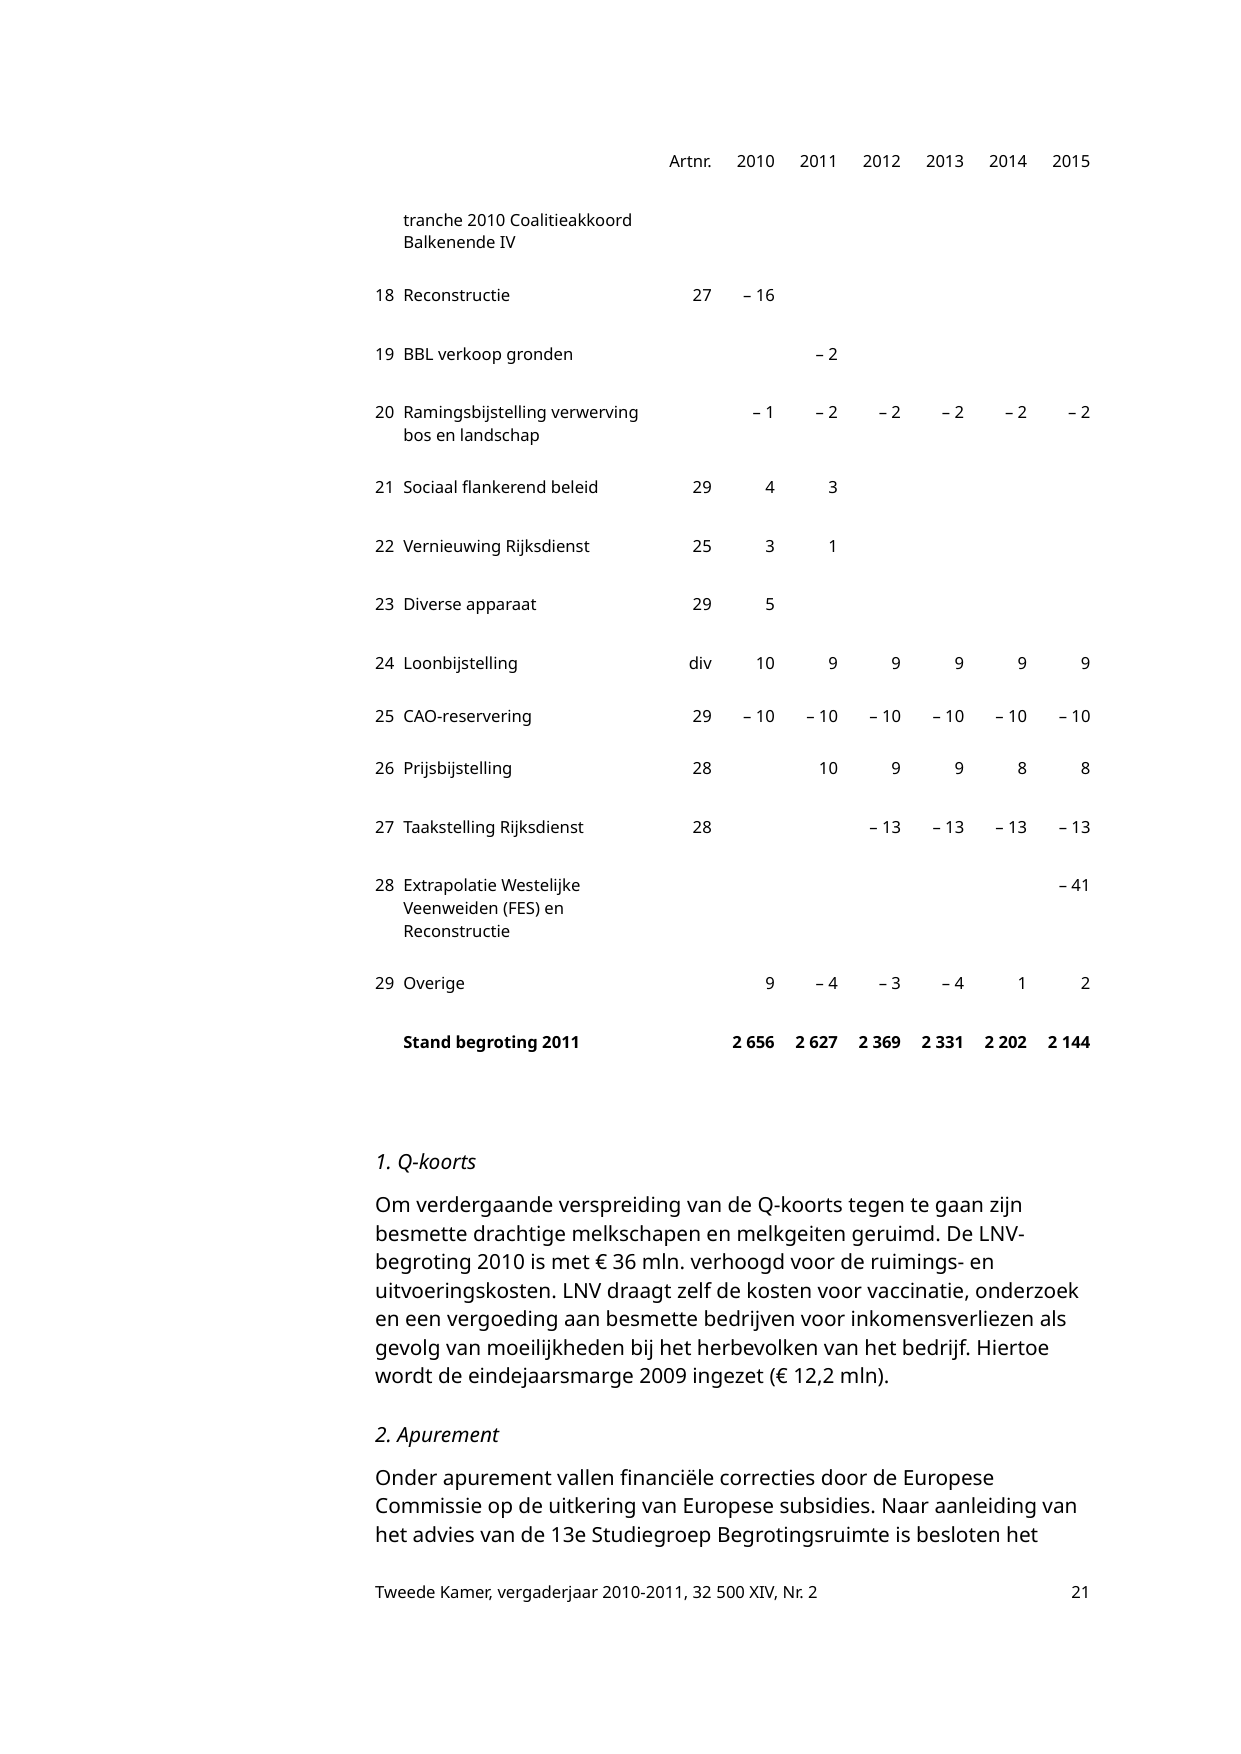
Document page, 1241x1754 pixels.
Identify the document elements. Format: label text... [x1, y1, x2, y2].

table_cell – 13 [901, 815, 964, 874]
table_header [375, 150, 403, 208]
table_cell [964, 874, 1027, 972]
table_cell [964, 342, 1027, 401]
table_cell [1027, 593, 1090, 651]
table_cell 28 [375, 874, 403, 972]
table_header 2015 [1027, 150, 1090, 208]
table_cell Diverse apparaat [403, 593, 648, 651]
table_cell 23 [375, 593, 403, 651]
table_cell – 2 [838, 401, 901, 476]
table_cell 2 627 [775, 1030, 838, 1089]
table_cell Reconstructie [403, 284, 648, 342]
table_cell Prijsbijstelling [403, 757, 648, 815]
table_cell Taakstelling Rijksdienst [403, 815, 648, 874]
table_cell 9 [838, 651, 901, 704]
text 1. Q-koorts [375, 1147, 1090, 1176]
table_cell 9 [838, 757, 901, 815]
table_cell [375, 1030, 403, 1089]
table_cell 28 [648, 815, 711, 874]
table_cell 18 [375, 284, 403, 342]
table_cell – 4 [775, 972, 838, 1030]
table_cell 26 [375, 757, 403, 815]
table_cell – 2 [1027, 401, 1090, 476]
table_cell [711, 209, 774, 284]
table_cell 1 [775, 535, 838, 593]
table_cell 20 [375, 401, 403, 476]
table_cell 25 [375, 704, 403, 757]
table_header [403, 150, 648, 208]
table_cell 2 144 [1027, 1030, 1090, 1089]
table_cell 1 [964, 972, 1027, 1030]
table_cell [711, 874, 774, 972]
table_cell 5 [711, 593, 774, 651]
table_cell 29 [648, 476, 711, 534]
table_cell 25 [648, 535, 711, 593]
table_cell div [648, 651, 711, 704]
table_cell Overige [403, 972, 648, 1030]
table_cell [648, 972, 711, 1030]
table_cell [901, 593, 964, 651]
table_cell [964, 209, 1027, 284]
table_cell tranche 2010 Coalitieakkoord Balkenende IV [403, 209, 648, 284]
table_cell – 10 [775, 704, 838, 757]
table_cell – 1 [711, 401, 774, 476]
table_cell 9 [1027, 651, 1090, 704]
table_header 2013 [901, 150, 964, 208]
table_cell [648, 874, 711, 972]
table_cell [1027, 284, 1090, 342]
table_header Artnr. [648, 150, 711, 208]
table_cell [901, 284, 964, 342]
table_cell – 4 [901, 972, 964, 1030]
table_cell 19 [375, 342, 403, 401]
table_cell 27 [375, 815, 403, 874]
table_cell Sociaal flankerend beleid [403, 476, 648, 534]
table_cell – 10 [901, 704, 964, 757]
text 2. Apurement [375, 1420, 1090, 1448]
table_cell 10 [775, 757, 838, 815]
table_cell Extrapolatie Westelijke Veenweiden (FES) en Reconstructie [403, 874, 648, 972]
table_cell [1027, 209, 1090, 284]
table_cell 2 202 [964, 1030, 1027, 1089]
table_cell Vernieuwing Rijksdienst [403, 535, 648, 593]
table_cell [648, 1030, 711, 1089]
table_cell 8 [1027, 757, 1090, 815]
table_cell 29 [648, 704, 711, 757]
table_cell 2 331 [901, 1030, 964, 1089]
table_cell [838, 209, 901, 284]
table_cell BBL verkoop gronden [403, 342, 648, 401]
table_cell 4 [711, 476, 774, 534]
table_cell – 10 [964, 704, 1027, 757]
table_cell [711, 815, 774, 874]
table_cell 9 [775, 651, 838, 704]
table_cell – 16 [711, 284, 774, 342]
table_cell [1027, 535, 1090, 593]
table_cell 28 [648, 757, 711, 815]
table_cell [964, 476, 1027, 534]
table_cell [901, 535, 964, 593]
table_cell [775, 284, 838, 342]
table_cell [711, 757, 774, 815]
table_cell [1027, 476, 1090, 534]
table_cell [648, 401, 711, 476]
table_cell – 2 [901, 401, 964, 476]
table_cell 9 [901, 757, 964, 815]
table_cell – 2 [775, 401, 838, 476]
table_cell 10 [711, 651, 774, 704]
table_cell 21 [375, 476, 403, 534]
table_cell [648, 209, 711, 284]
table_cell 22 [375, 535, 403, 593]
table_cell 29 [375, 972, 403, 1030]
table_cell [964, 593, 1027, 651]
table_cell 2 656 [711, 1030, 774, 1089]
table_cell 2 [1027, 972, 1090, 1030]
table_header 2011 [775, 150, 838, 208]
table_cell 9 [711, 972, 774, 1030]
table_cell [775, 593, 838, 651]
table_cell [901, 476, 964, 534]
table_cell [775, 209, 838, 284]
table_cell 3 [711, 535, 774, 593]
table_cell 27 [648, 284, 711, 342]
table_cell – 2 [964, 401, 1027, 476]
table_cell 9 [901, 651, 964, 704]
table_cell [838, 284, 901, 342]
table_cell [838, 874, 901, 972]
table_cell – 13 [838, 815, 901, 874]
table_cell – 13 [1027, 815, 1090, 874]
table_header 2014 [964, 150, 1027, 208]
text Onder apurement vallen financiële correcties door de Europese Commissie op de uitkering van Europese subsidies. Naar aanleiding van het advies van de 13e Studiegroep Begrotingsruimte is besloten het [375, 1463, 1090, 1548]
table_cell – 3 [838, 972, 901, 1030]
table_cell 8 [964, 757, 1027, 815]
table_cell – 41 [1027, 874, 1090, 972]
table_cell [964, 284, 1027, 342]
table_cell [711, 342, 774, 401]
table_cell 3 [775, 476, 838, 534]
table_cell 2 369 [838, 1030, 901, 1089]
table_cell – 2 [775, 342, 838, 401]
table_header 2012 [838, 150, 901, 208]
table_header 2010 [711, 150, 774, 208]
table_cell 29 [648, 593, 711, 651]
table_cell [775, 874, 838, 972]
table_cell 9 [964, 651, 1027, 704]
table_cell – 13 [964, 815, 1027, 874]
table_cell [964, 535, 1027, 593]
text Om verdergaande verspreiding van de Q-koorts tegen te gaan zijn besmette drachtige melkschapen en melkgeiten geruimd. De LNV-begroting 2010 is met € 36 mln. verhoogd voor de ruimings- en uitvoeringskosten. LNV draagt zelf de kosten voor vaccinatie, onderzoek en een vergoeding aan besmette bedrijven voor inkomensverliezen als gevolg van moeilijkheden bij het herbevolken van het bedrijf. Hiertoe wordt de eindejaarsmarge 2009 ingezet (€ 12,2 mln). [375, 1191, 1090, 1390]
table_cell Stand begroting 2011 [403, 1030, 648, 1089]
table_cell – 10 [1027, 704, 1090, 757]
table_cell [901, 342, 964, 401]
table_cell [838, 476, 901, 534]
table_cell CAO-reservering [403, 704, 648, 757]
table_cell – 10 [711, 704, 774, 757]
table_cell [648, 342, 711, 401]
table_cell 24 [375, 651, 403, 704]
table_cell [775, 815, 838, 874]
table_cell [1027, 342, 1090, 401]
table_cell [838, 535, 901, 593]
table_cell [901, 874, 964, 972]
table_cell [838, 593, 901, 651]
table_cell Loonbijstelling [403, 651, 648, 704]
table_cell [838, 342, 901, 401]
table_cell [901, 209, 964, 284]
table_cell [375, 209, 403, 284]
table_cell Ramingsbijstelling verwerving bos en landschap [403, 401, 648, 476]
table_cell – 10 [838, 704, 901, 757]
